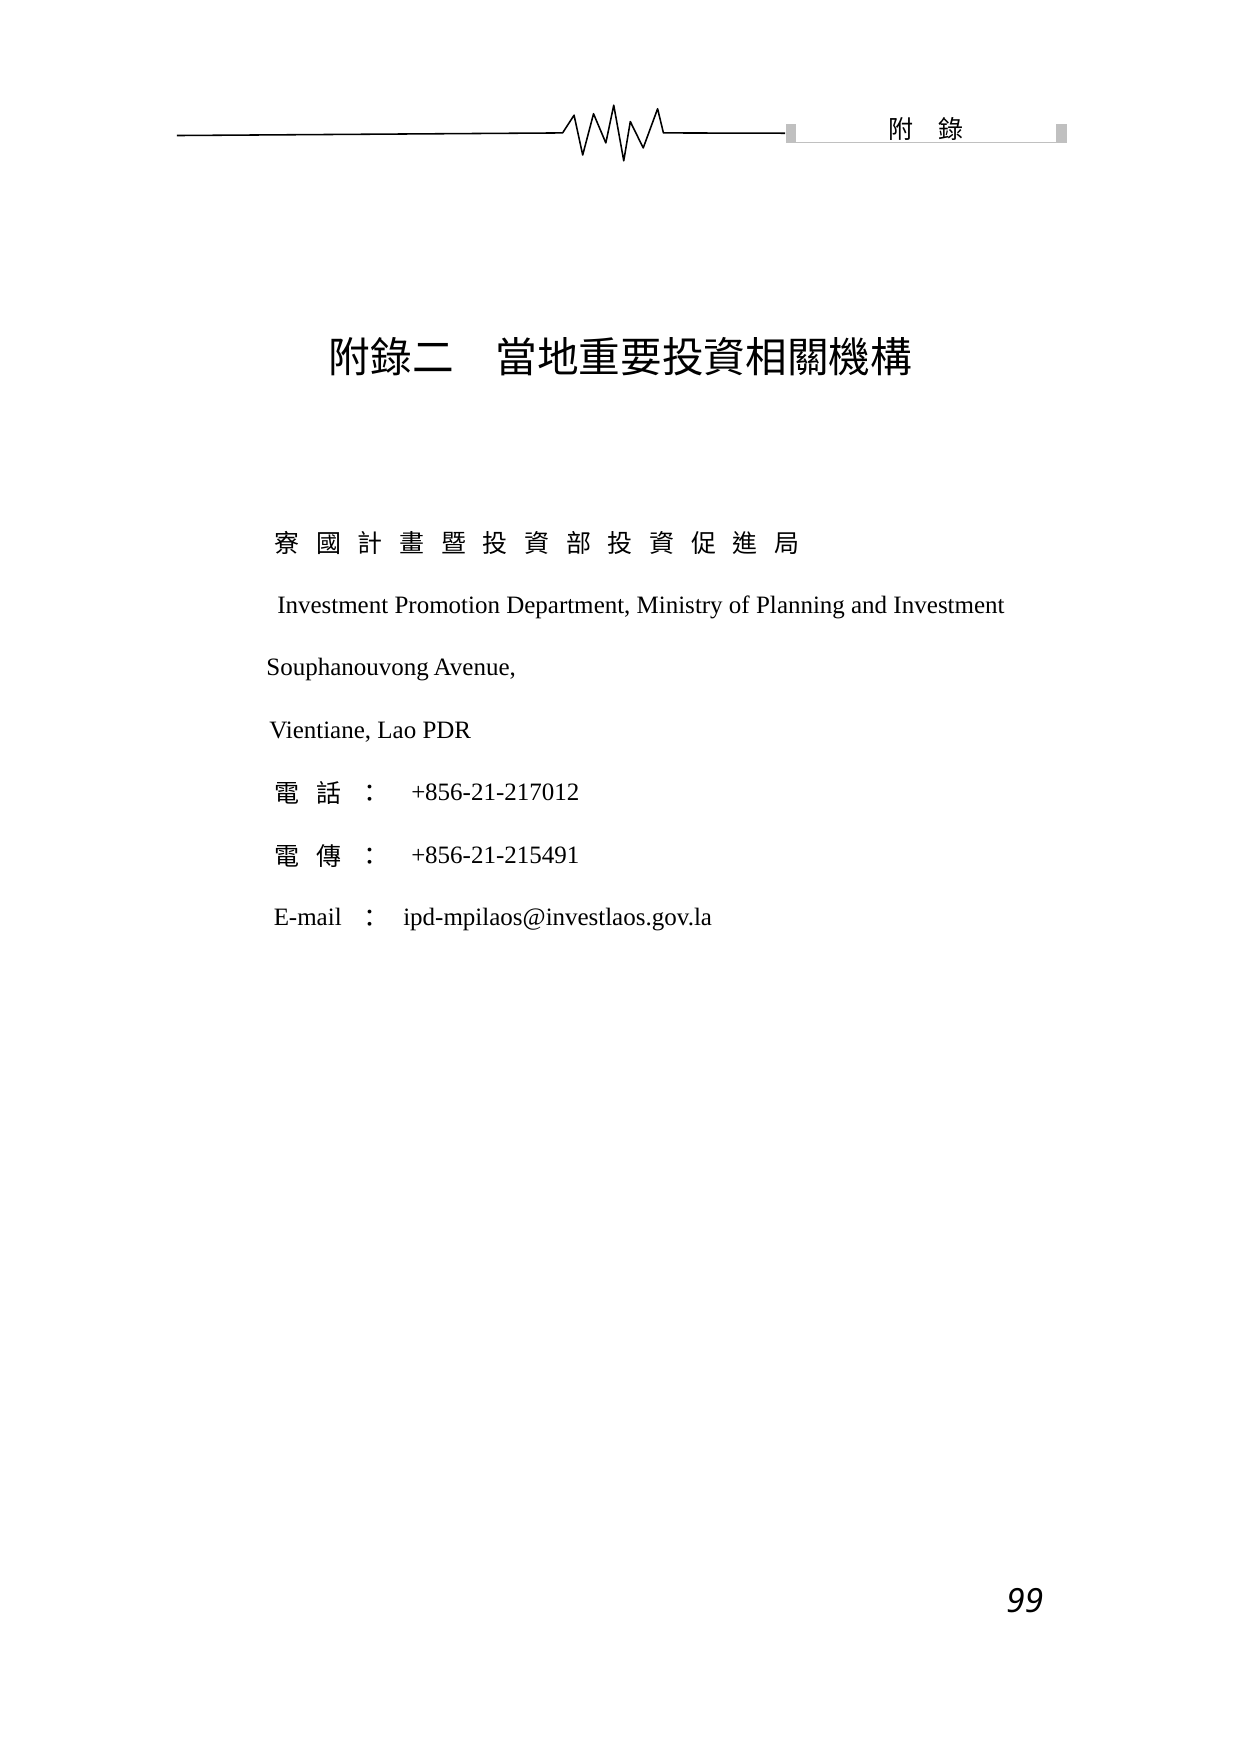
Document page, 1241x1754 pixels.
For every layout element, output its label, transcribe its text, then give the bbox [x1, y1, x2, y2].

text Vientiane, Lao PDR [183, 688, 1058, 750]
text 電話：+856-21-217012 [183, 750, 1058, 813]
text 寮國計畫暨投資部投資促進局 [183, 500, 1058, 563]
text 電傳：+856-21-215491 [183, 813, 1058, 875]
text Investment Promotion Department, Ministry of Planning and Investment [183, 563, 1058, 625]
text Souphanouvong Avenue, [183, 625, 1058, 688]
text E-mail：ipd-mpilaos@investlaos.gov.la [183, 875, 1058, 938]
text 附錄二 當地重要投資相關機構 [183, 313, 1058, 375]
